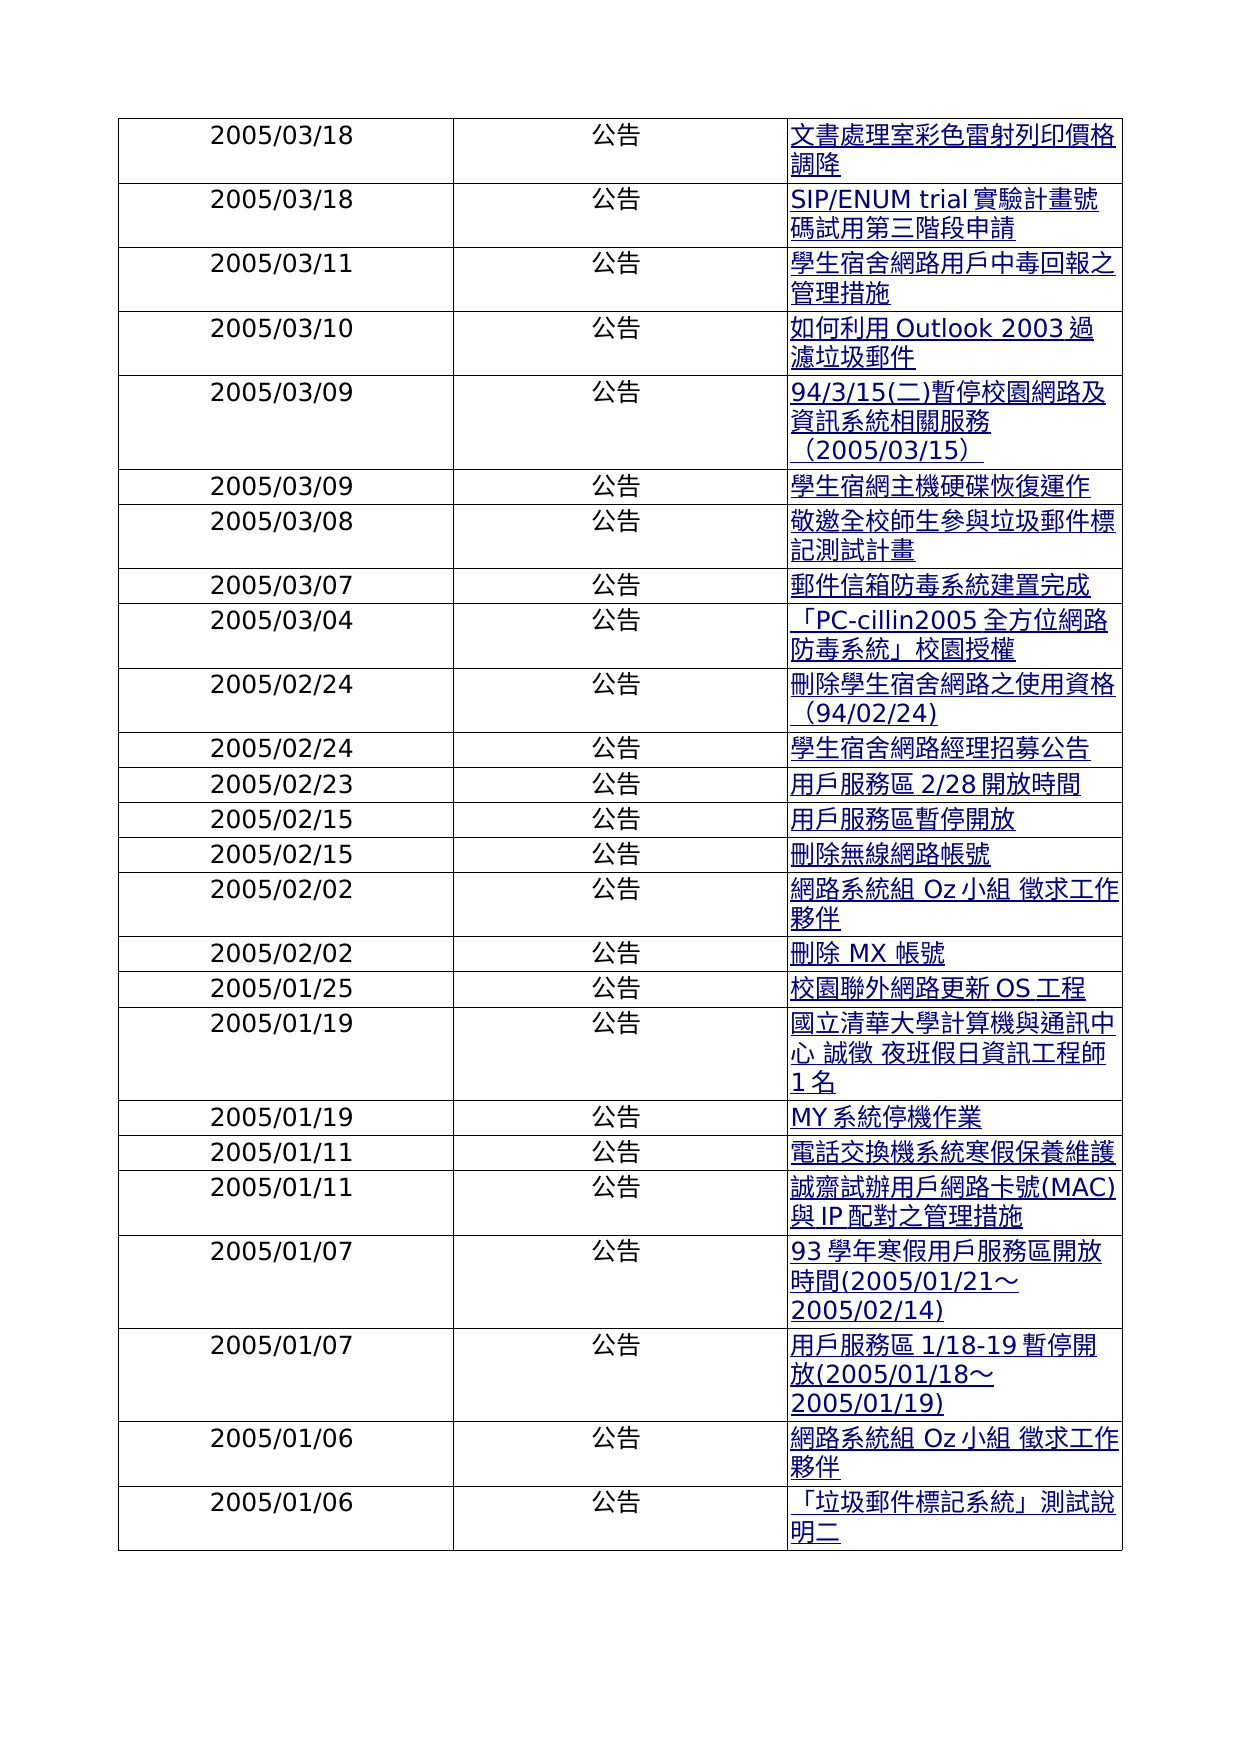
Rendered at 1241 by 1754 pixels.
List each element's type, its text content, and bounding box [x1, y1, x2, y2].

table_cell 公告 [454, 937, 787, 971]
table_cell 2005/02/24 [119, 669, 453, 732]
table_cell 用戶服務區暫停開放 [788, 803, 1122, 837]
table_cell 公告 [454, 803, 787, 837]
table_cell 公告 [454, 248, 787, 311]
table_cell 文書處理室彩色雷射列印價格調降 [788, 119, 1122, 182]
table_cell 2005/02/15 [119, 838, 453, 872]
table_cell 公告 [454, 569, 787, 603]
table_cell 2005/01/07 [119, 1236, 453, 1328]
table_cell 2005/02/02 [119, 937, 453, 971]
table_cell 學生宿舍網路經理招募公告 [788, 733, 1122, 767]
table_cell 2005/01/25 [119, 972, 453, 1007]
table_cell 公告 [454, 733, 787, 767]
table_cell 如何利用Outlook 2003過濾垃圾郵件 [788, 312, 1122, 375]
table_cell 學生宿網主機硬碟恢復運作 [788, 470, 1122, 504]
table_cell 2005/01/11 [119, 1171, 453, 1234]
table_cell MY系統停機作業 [788, 1101, 1122, 1135]
table_cell 2005/01/06 [119, 1487, 453, 1550]
table_cell 公告 [454, 838, 787, 872]
table_cell 刪除學生宿舍網路之使用資格（94/02/24) [788, 669, 1122, 732]
table_cell 公告 [454, 470, 787, 504]
table_cell 公告 [454, 1101, 787, 1135]
table_cell 2005/01/11 [119, 1136, 453, 1170]
table_cell 2005/03/08 [119, 505, 453, 568]
table_cell 公告 [454, 376, 787, 469]
table_cell 2005/01/19 [119, 1008, 453, 1100]
table_cell 「PC-cillin2005全方位網路防毒系統」校園授權 [788, 604, 1122, 667]
table_cell 2005/03/10 [119, 312, 453, 375]
table_cell 2005/03/11 [119, 248, 453, 311]
table_cell 公告 [454, 312, 787, 375]
table_cell 公告 [454, 184, 787, 247]
table_cell 刪除無線網路帳號 [788, 838, 1122, 872]
table_cell 網路系統組 Oz小組 徵求工作夥伴 [788, 1422, 1122, 1486]
table_cell 94/3/15(二)暫停校園網路及資訊系統相關服務（2005/03/15） [788, 376, 1122, 469]
table_cell 2005/01/19 [119, 1101, 453, 1135]
table_cell 公告 [454, 1008, 787, 1100]
table_cell 2005/02/02 [119, 873, 453, 936]
table_cell 郵件信箱防毒系統建置完成 [788, 569, 1122, 603]
table_cell 2005/01/06 [119, 1422, 453, 1486]
table_cell 誠齋試辦用戶網路卡號(MAC)與IP配對之管理措施 [788, 1171, 1122, 1234]
table_cell 公告 [454, 873, 787, 936]
table_cell 用戶服務區1/18-19暫停開放(2005/01/18～2005/01/19) [788, 1329, 1122, 1421]
table_cell 2005/02/23 [119, 768, 453, 802]
table_cell 2005/03/09 [119, 376, 453, 469]
table_cell 公告 [454, 1171, 787, 1234]
table_cell 公告 [454, 119, 787, 182]
table_cell 公告 [454, 768, 787, 802]
table_cell 公告 [454, 505, 787, 568]
table_cell 「垃圾郵件標記系統」測試說明二 [788, 1487, 1122, 1550]
table_cell 2005/03/04 [119, 604, 453, 667]
table_cell SIP/ENUM trial實驗計畫號碼試用第三階段申請 [788, 184, 1122, 247]
table_cell 國立清華大學計算機與通訊中心 誠徵 夜班假日資訊工程師1名 [788, 1008, 1122, 1100]
table_cell 公告 [454, 1329, 787, 1421]
table_cell 公告 [454, 669, 787, 732]
table_cell 學生宿舍網路用戶中毒回報之管理措施 [788, 248, 1122, 311]
table_cell 公告 [454, 1136, 787, 1170]
table_cell 公告 [454, 1422, 787, 1486]
table_cell 2005/03/09 [119, 470, 453, 504]
table_cell 93學年寒假用戶服務區開放時間(2005/01/21～2005/02/14) [788, 1236, 1122, 1328]
table_cell 網路系統組 Oz小組 徵求工作夥伴 [788, 873, 1122, 936]
table_cell 校園聯外網路更新OS工程 [788, 972, 1122, 1007]
table_cell 刪除 MX 帳號 [788, 937, 1122, 971]
table_cell 2005/02/24 [119, 733, 453, 767]
table_cell 用戶服務區2/28開放時間 [788, 768, 1122, 802]
table_cell 公告 [454, 1487, 787, 1550]
table_cell 2005/03/18 [119, 119, 453, 182]
table_cell 公告 [454, 972, 787, 1007]
table_cell 公告 [454, 1236, 787, 1328]
table_cell 公告 [454, 604, 787, 667]
table_cell 電話交換機系統寒假保養維護 [788, 1136, 1122, 1170]
table_cell 2005/03/07 [119, 569, 453, 603]
table_cell 敬邀全校師生參與垃圾郵件標記測試計畫 [788, 505, 1122, 568]
table_cell 2005/02/15 [119, 803, 453, 837]
table_cell 2005/03/18 [119, 184, 453, 247]
table_cell 2005/01/07 [119, 1329, 453, 1421]
